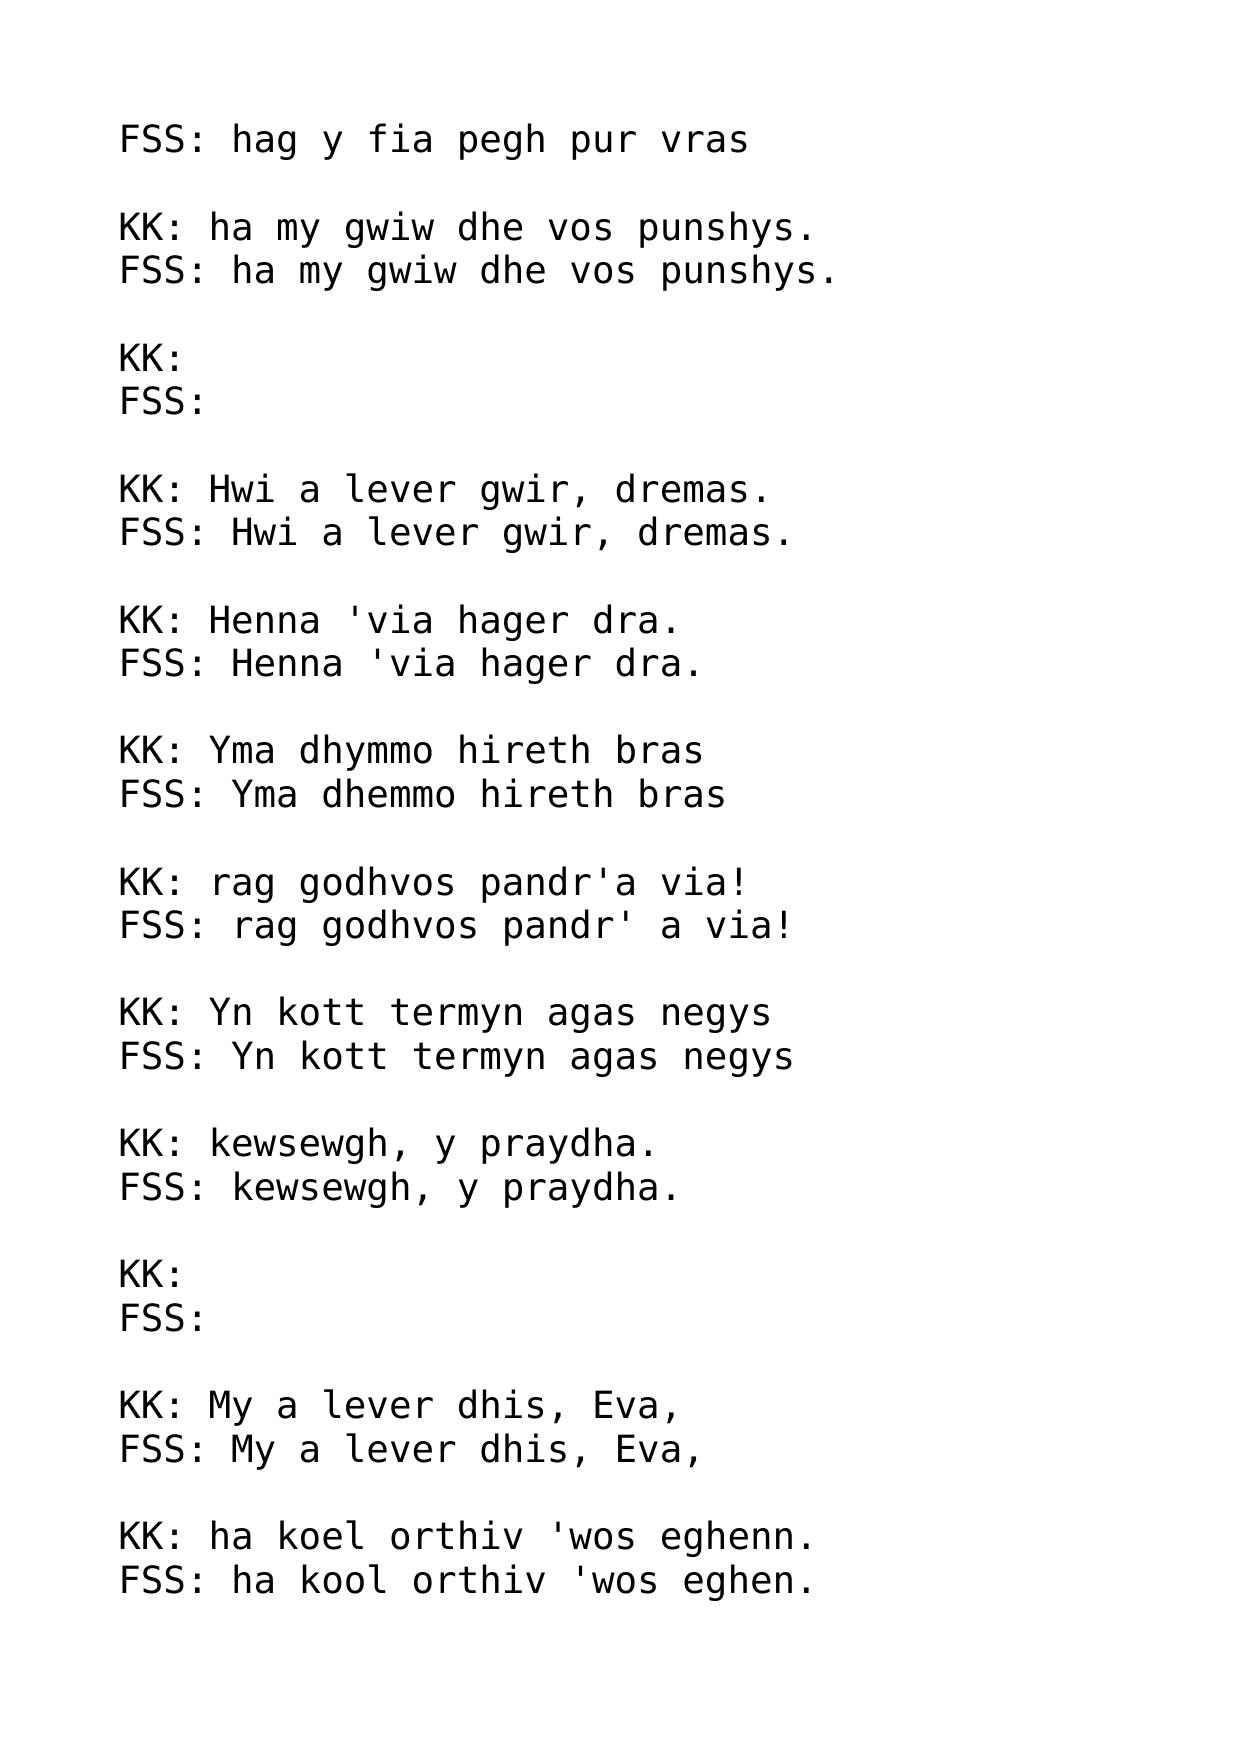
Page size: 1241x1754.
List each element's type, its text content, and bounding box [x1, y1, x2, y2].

text FSS: Hwi a lever gwir, dremas. [118, 511, 1122, 554]
text FSS: ha my gwiw dhe vos punshys. [118, 249, 1122, 293]
text FSS: ha kool orthiv 'wos eghen. [118, 1558, 1122, 1602]
text KK: Henna 'via hager dra. [118, 598, 1122, 642]
text KK: My a lever dhis, Eva, [118, 1384, 1122, 1427]
text FSS: [118, 1297, 1122, 1340]
text FSS: Yma dhemmo hireth bras [118, 773, 1122, 816]
text KK: rag godhvos pandr'a via! [118, 860, 1122, 904]
text KK: Yma dhymmo hireth bras [118, 729, 1122, 773]
text FSS: [118, 380, 1122, 424]
text KK: Yn kott termyn agas negys [118, 991, 1122, 1035]
text FSS: kewsewgh, y praydha. [118, 1166, 1122, 1209]
text KK: ha my gwiw dhe vos punshys. [118, 205, 1122, 249]
text KK: [118, 1253, 1122, 1297]
text KK: ha koel orthiv 'wos eghenn. [118, 1515, 1122, 1558]
text FSS: hag y fia pegh pur vras [118, 118, 1122, 162]
text FSS: Henna 'via hager dra. [118, 642, 1122, 686]
text KK: [118, 336, 1122, 380]
text KK: kewsewgh, y praydha. [118, 1122, 1122, 1166]
text FSS: Yn kott termyn agas negys [118, 1035, 1122, 1078]
text FSS: My a lever dhis, Eva, [118, 1427, 1122, 1471]
text KK: Hwi a lever gwir, dremas. [118, 467, 1122, 511]
text FSS: rag godhvos pandr' a via! [118, 904, 1122, 947]
